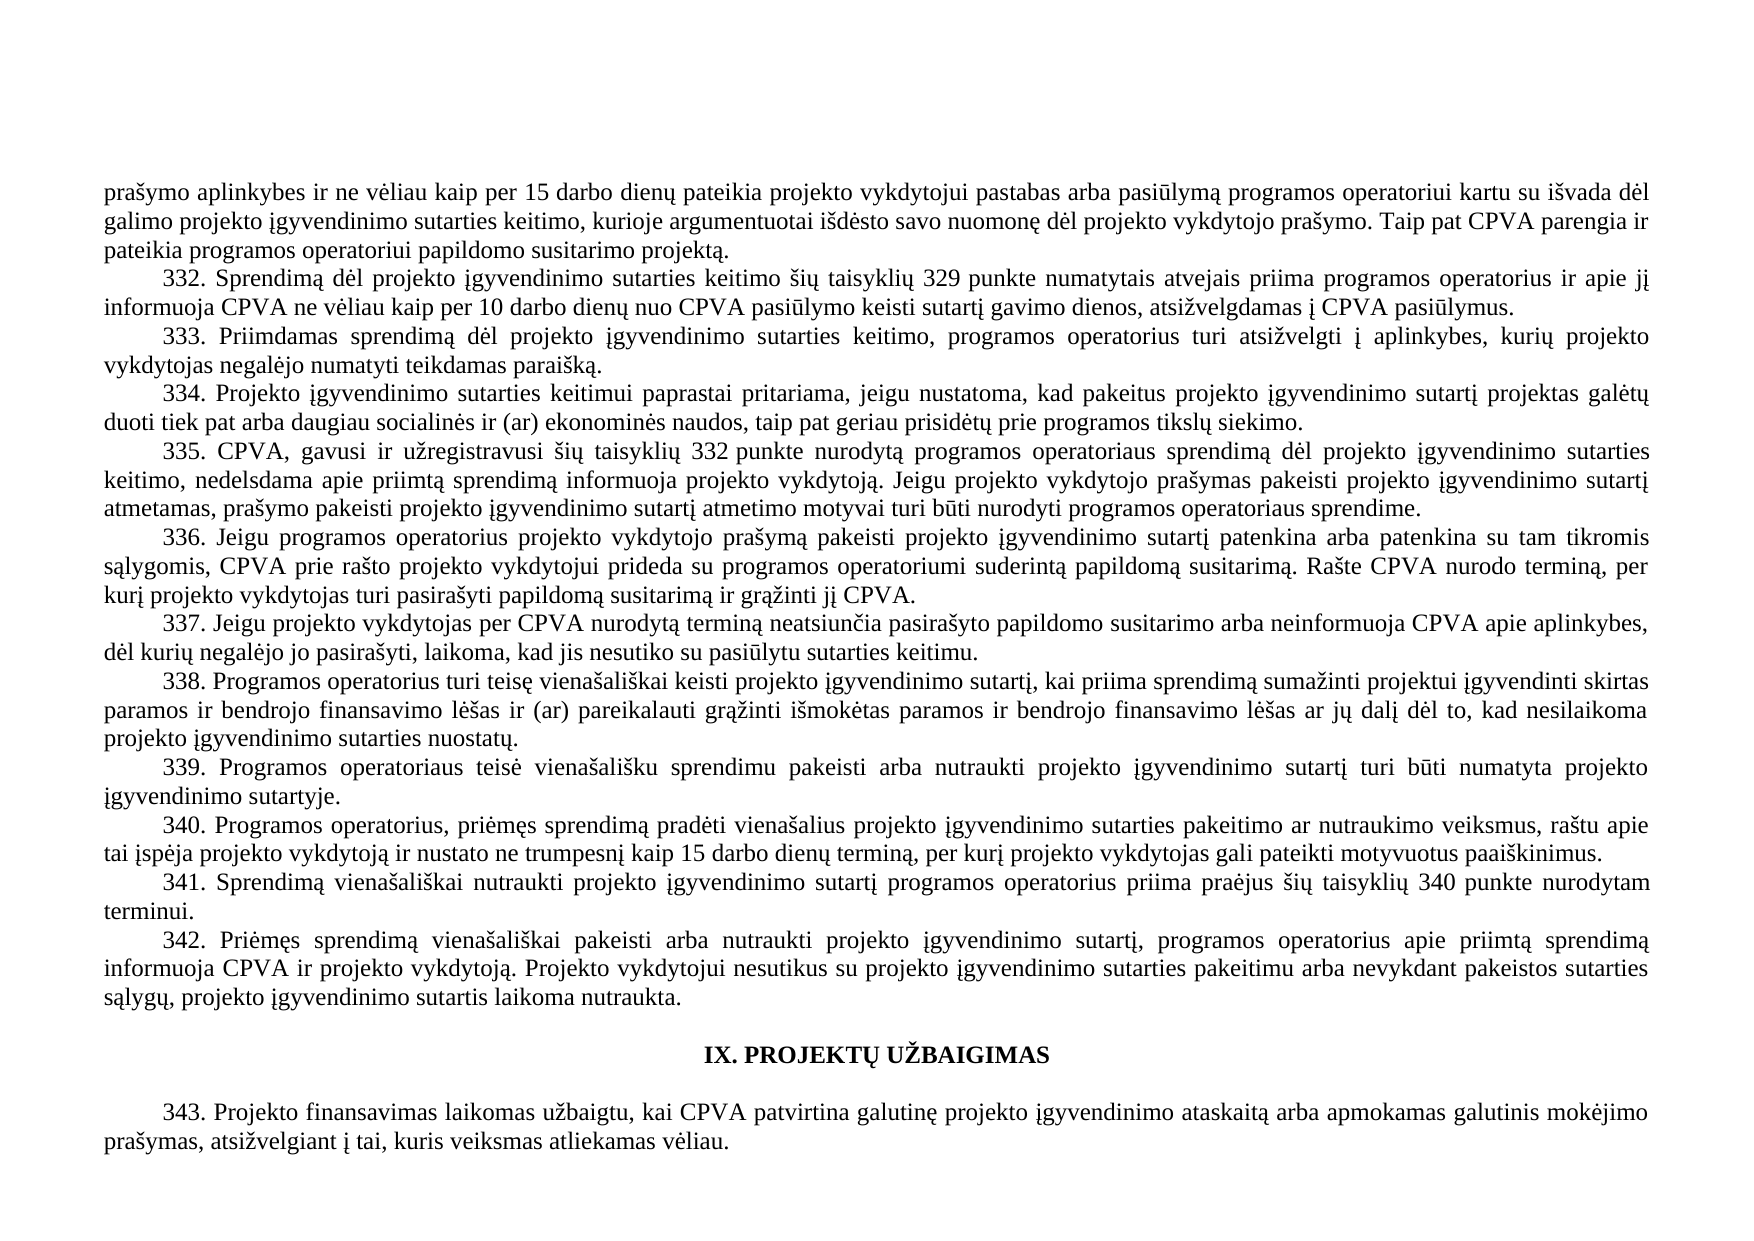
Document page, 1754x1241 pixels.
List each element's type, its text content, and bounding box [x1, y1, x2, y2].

text prašymo aplinkybes ir ne vėliau kaip per 15 darbo dienų pateikia projekto vykdytojui pastabas arba pasiūlymą programos operatoriui kartu su išvada dėl galimo projekto įgyvendinimo sutarties keitimo, kurioje argumentuotai išdėsto savo nuomonę dėl projekto vykdytojo prašymo. Taip pat CPVA parengia ir pateikia programos operatoriui papildomo susitarimo projektą. [103, 177, 1651, 263]
text 336. Jeigu programos operatorius projekto vykdytojo prašymą pakeisti projekto įgyvendinimo sutartį patenkina arba patenkina su tam tikromis sąlygomis, CPVA prie rašto projekto vykdytojui prideda su programos operatoriumi suderintą papildomą susitarimą. Rašte CPVA nurodo terminą, per kurį projekto vykdytojas turi pasirašyti papildomą susitarimą ir grąžinti jį CPVA. [103, 522, 1651, 608]
text 338. Programos operatorius turi teisę vienašališkai keisti projekto įgyvendinimo sutartį, kai priima sprendimą sumažinti projektui įgyvendinti skirtas paramos ir bendrojo finansavimo lėšas ir (ar) pareikalauti grąžinti išmokėtas paramos ir bendrojo finansavimo lėšas ar jų dalį dėl to, kad nesilaikoma projekto įgyvendinimo sutarties nuostatų. [103, 666, 1651, 752]
text 342. Priėmęs sprendimą vienašališkai pakeisti arba nutraukti projekto įgyvendinimo sutartį, programos operatorius apie priimtą sprendimą informuoja CPVA ir projekto vykdytoją. Projekto vykdytojui nesutikus su projekto įgyvendinimo sutarties pakeitimu arba nevykdant pakeistos sutarties sąlygų, projekto įgyvendinimo sutartis laikoma nutraukta. [103, 925, 1651, 1011]
text 340. Programos operatorius, priėmęs sprendimą pradėti vienašalius projekto įgyvendinimo sutarties pakeitimo ar nutraukimo veiksmus, raštu apie tai įspėja projekto vykdytoją ir nustato ne trumpesnį kaip 15 darbo dienų terminą, per kurį projekto vykdytojas gali pateikti motyvuotus paaiškinimus. [103, 810, 1651, 867]
text 333. Priimdamas sprendimą dėl projekto įgyvendinimo sutarties keitimo, programos operatorius turi atsižvelgti į aplinkybes, kurių projekto vykdytojas negalėjo numatyti teikdamas paraišką. [103, 321, 1651, 378]
text 334. Projekto įgyvendinimo sutarties keitimui paprastai pritariama, jeigu nustatoma, kad pakeitus projekto įgyvendinimo sutartį projektas galėtų duoti tiek pat arba daugiau socialinės ir (ar) ekonominės naudos, taip pat geriau prisidėtų prie programos tikslų siekimo. [103, 378, 1651, 436]
text 341. Sprendimą vienašališkai nutraukti projekto įgyvendinimo sutartį programos operatorius priima praėjus šių taisyklių 340 punkte nurodytam terminui. [103, 867, 1651, 925]
text 335. CPVA, gavusi ir užregistravusi šių taisyklių 332 punkte nurodytą programos operatoriaus sprendimą dėl projekto įgyvendinimo sutarties keitimo, nedelsdama apie priimtą sprendimą informuoja projekto vykdytoją. Jeigu projekto vykdytojo prašymas pakeisti projekto įgyvendinimo sutartį atmetamas, prašymo pakeisti projekto įgyvendinimo sutartį atmetimo motyvai turi būti nurodyti programos operatoriaus sprendime. [103, 436, 1651, 522]
text 337. Jeigu projekto vykdytojas per CPVA nurodytą terminą neatsiunčia pasirašyto papildomo susitarimo arba neinformuoja CPVA apie aplinkybes, dėl kurių negalėjo jo pasirašyti, laikoma, kad jis nesutiko su pasiūlytu sutarties keitimu. [103, 608, 1651, 666]
text 343. Projekto finansavimas laikomas užbaigtu, kai CPVA patvirtina galutinę projekto įgyvendinimo ataskaitą arba apmokamas galutinis mokėjimo prašymas, atsižvelgiant į tai, kuris veiksmas atliekamas vėliau. [103, 1097, 1651, 1155]
text IX. PROJEKTŲ UŽBAIGIMAS [103, 1040, 1651, 1068]
text 332. Sprendimą dėl projekto įgyvendinimo sutarties keitimo šių taisyklių 329 punkte numatytais atvejais priima programos operatorius ir apie jį informuoja CPVA ne vėliau kaip per 10 darbo dienų nuo CPVA pasiūlymo keisti sutartį gavimo dienos, atsižvelgdamas į CPVA pasiūlymus. [103, 263, 1651, 321]
text 339. Programos operatoriaus teisė vienašališku sprendimu pakeisti arba nutraukti projekto įgyvendinimo sutartį turi būti numatyta projekto įgyvendinimo sutartyje. [103, 752, 1651, 810]
